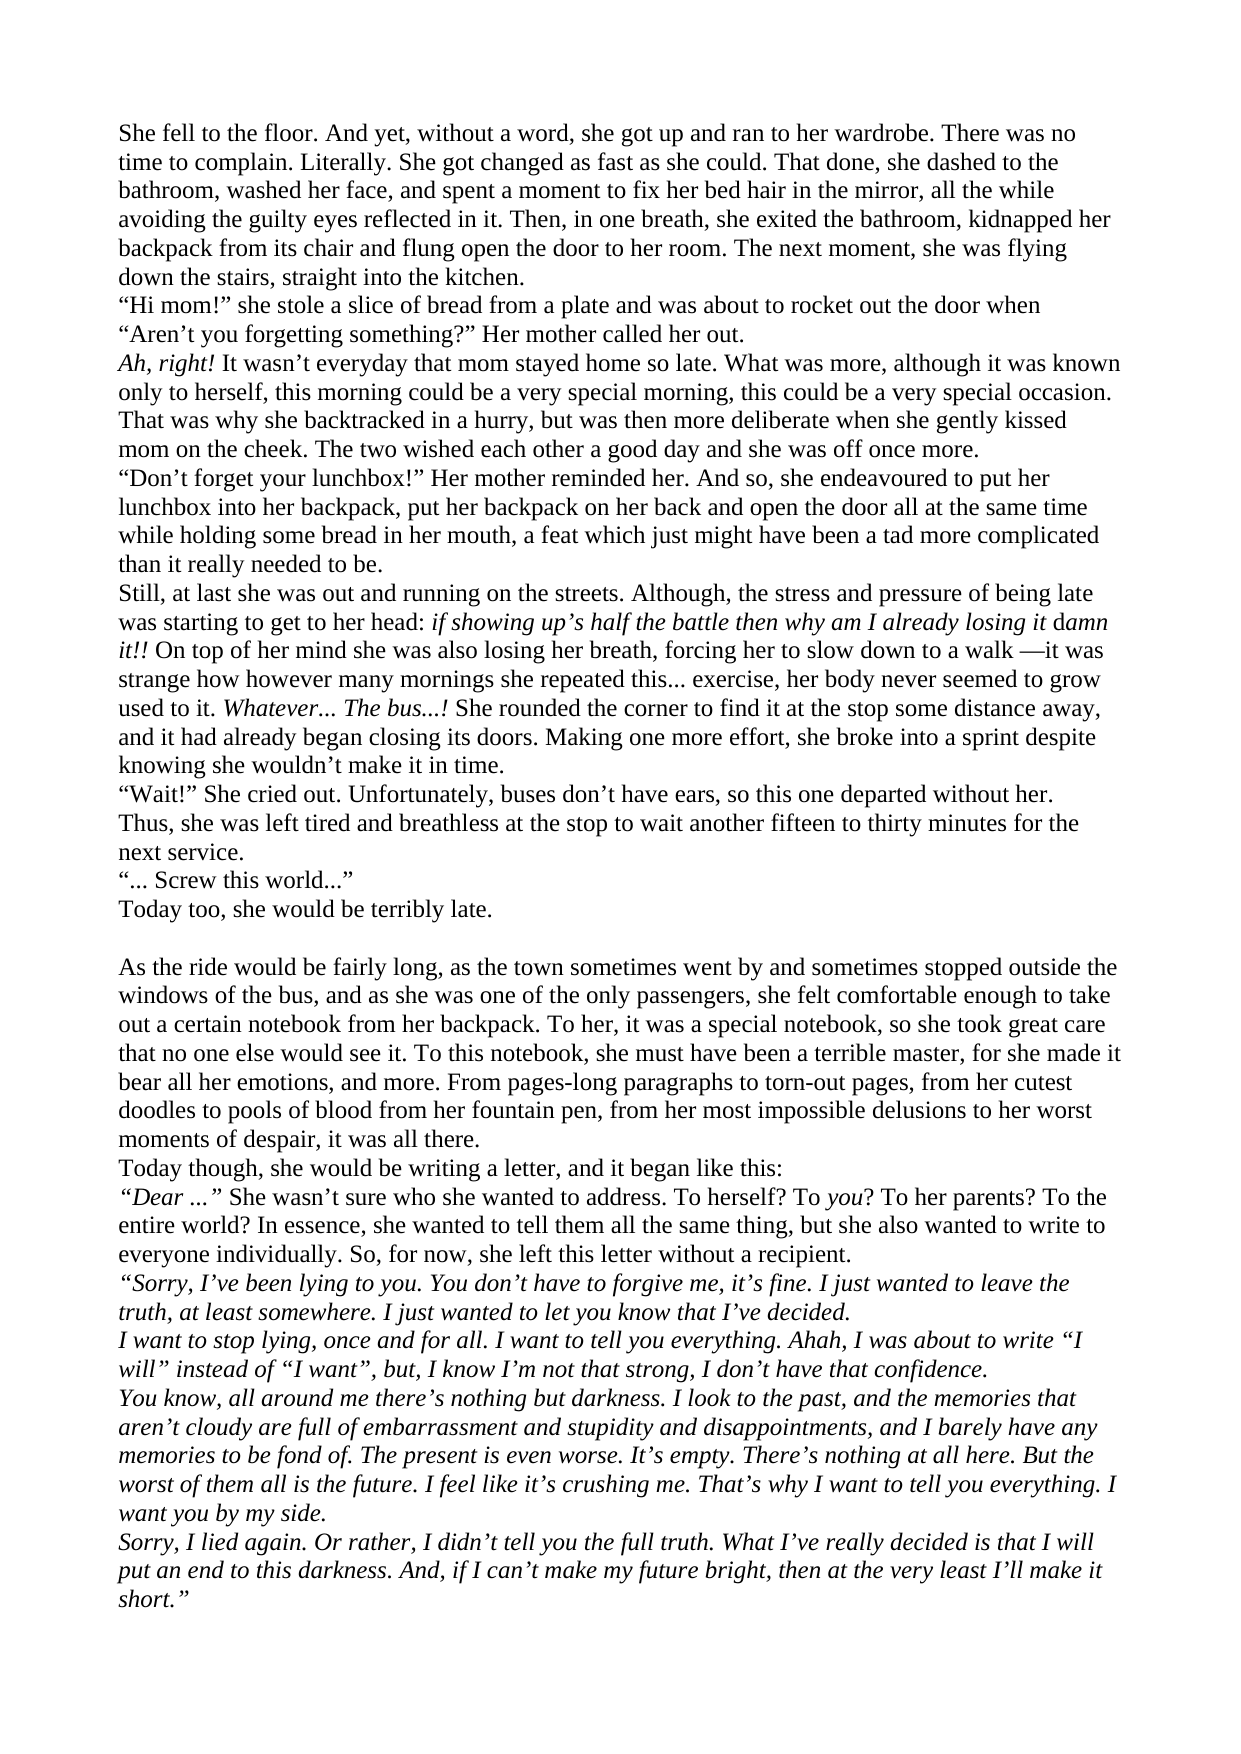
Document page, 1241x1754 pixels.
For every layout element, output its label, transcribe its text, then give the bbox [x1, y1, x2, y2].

text Ah, right! It wasn’t everyday that mom stayed home so late. What was more, although it was known only to herself, this morning could be a very special morning, this could be a very special occasion. [118, 348, 1122, 406]
text “... Screw this world...” [118, 866, 1122, 894]
text “Aren’t you forgetting something?” Her mother called her out. [118, 319, 1122, 348]
text As the ride would be fairly long, as the town sometimes went by and sometimes stopped outside the windows of the bus, and as she was one of the only passengers, she felt comfortable enough to take out a certain notebook from her backpack. To her, it was a special notebook, so she took great care that no one else would see it. To this notebook, she must have been a terrible master, for she made it bear all her emotions, and more. From pages-long paragraphs to torn-out pages, from her cutest doodles to pools of blood from her fountain pen, from her most impossible delusions to her worst moments of despair, it was all there. [118, 952, 1122, 1153]
text “Sorry, I’ve been lying to you. You don’t have to forgive me, it’s fine. I just wanted to leave the truth, at least somewhere. I just wanted to let you know that I’ve decided. [118, 1268, 1122, 1326]
text “Hi mom!” she stole a slice of bread from a plate and was about to rocket out the door when [118, 291, 1122, 319]
text I want to stop lying, once and for all. I want to tell you everything. Ahah, I was about to write “I will” instead of “I want”, but, I know I’m not that strong, I don’t have that confidence. [118, 1326, 1122, 1383]
text Today too, she would be terribly late. [118, 894, 1122, 923]
text You know, all around me there’s nothing but darkness. I look to the past, and the memories that aren’t cloudy are full of embarrassment and stupidity and disappointments, and I barely have any memories to be fond of. The present is even worse. It’s empty. There’s nothing at all here. But the worst of them all is the future. I feel like it’s crushing me. That’s why I want to tell you everything. I want you by my side. [118, 1383, 1122, 1527]
text Sorry, I lied again. Or rather, I didn’t tell you the full truth. What I’ve really decided is that I will put an end to this darkness. And, if I can’t make my future bright, then at the very least I’ll make it short.” [118, 1527, 1122, 1613]
text “Wait!” She cried out. Unfortunately, buses don’t have ears, so this one departed without her. [118, 779, 1122, 808]
text Thus, she was left tired and breathless at the stop to wait another fifteen to thirty minutes for the next service. [118, 808, 1122, 866]
text “Dear ...” She wasn’t sure who she wanted to address. To herself? To you? To her parents? To the entire world? In essence, she wanted to tell them all the same thing, but she also wanted to write to everyone individually. So, for now, she left this letter without a recipient. [118, 1182, 1122, 1268]
text She fell to the floor. And yet, without a word, she got up and ran to her wardrobe. There was no time to complain. Literally. She got changed as fast as she could. That done, she dashed to the bathroom, washed her face, and spent a moment to fix her bed hair in the mirror, all the while avoiding the guilty eyes reflected in it. Then, in one breath, she exited the bathroom, kidnapped her backpack from its chair and flung open the door to her room. The next moment, she was flying down the stairs, straight into the kitchen. [118, 118, 1122, 291]
text Today though, she would be writing a letter, and it began like this: [118, 1153, 1122, 1182]
text Still, at last she was out and running on the streets. Although, the stress and pressure of being late was starting to get to her head: if showing up’s half the battle then why am I already losing it damn it!! On top of her mind she was also losing her breath, forcing her to slow down to a walk —it was strange how however many mornings she repeated this... exercise, her body never seemed to grow used to it. Whatever... The bus...! She rounded the corner to find it at the stop some distance away, and it had already began closing its doors. Making one more effort, she broke into a sprint despite knowing she wouldn’t make it in time. [118, 578, 1122, 779]
text That was why she backtracked in a hurry, but was then more deliberate when she gently kissed mom on the cheek. The two wished each other a good day and she was off once more. [118, 406, 1122, 463]
text “Don’t forget your lunchbox!” Her mother reminded her. And so, she endeavoured to put her lunchbox into her backpack, put her backpack on her back and open the door all at the same time while holding some bread in her mouth, a feat which just might have been a tad more complicated than it really needed to be. [118, 463, 1122, 578]
